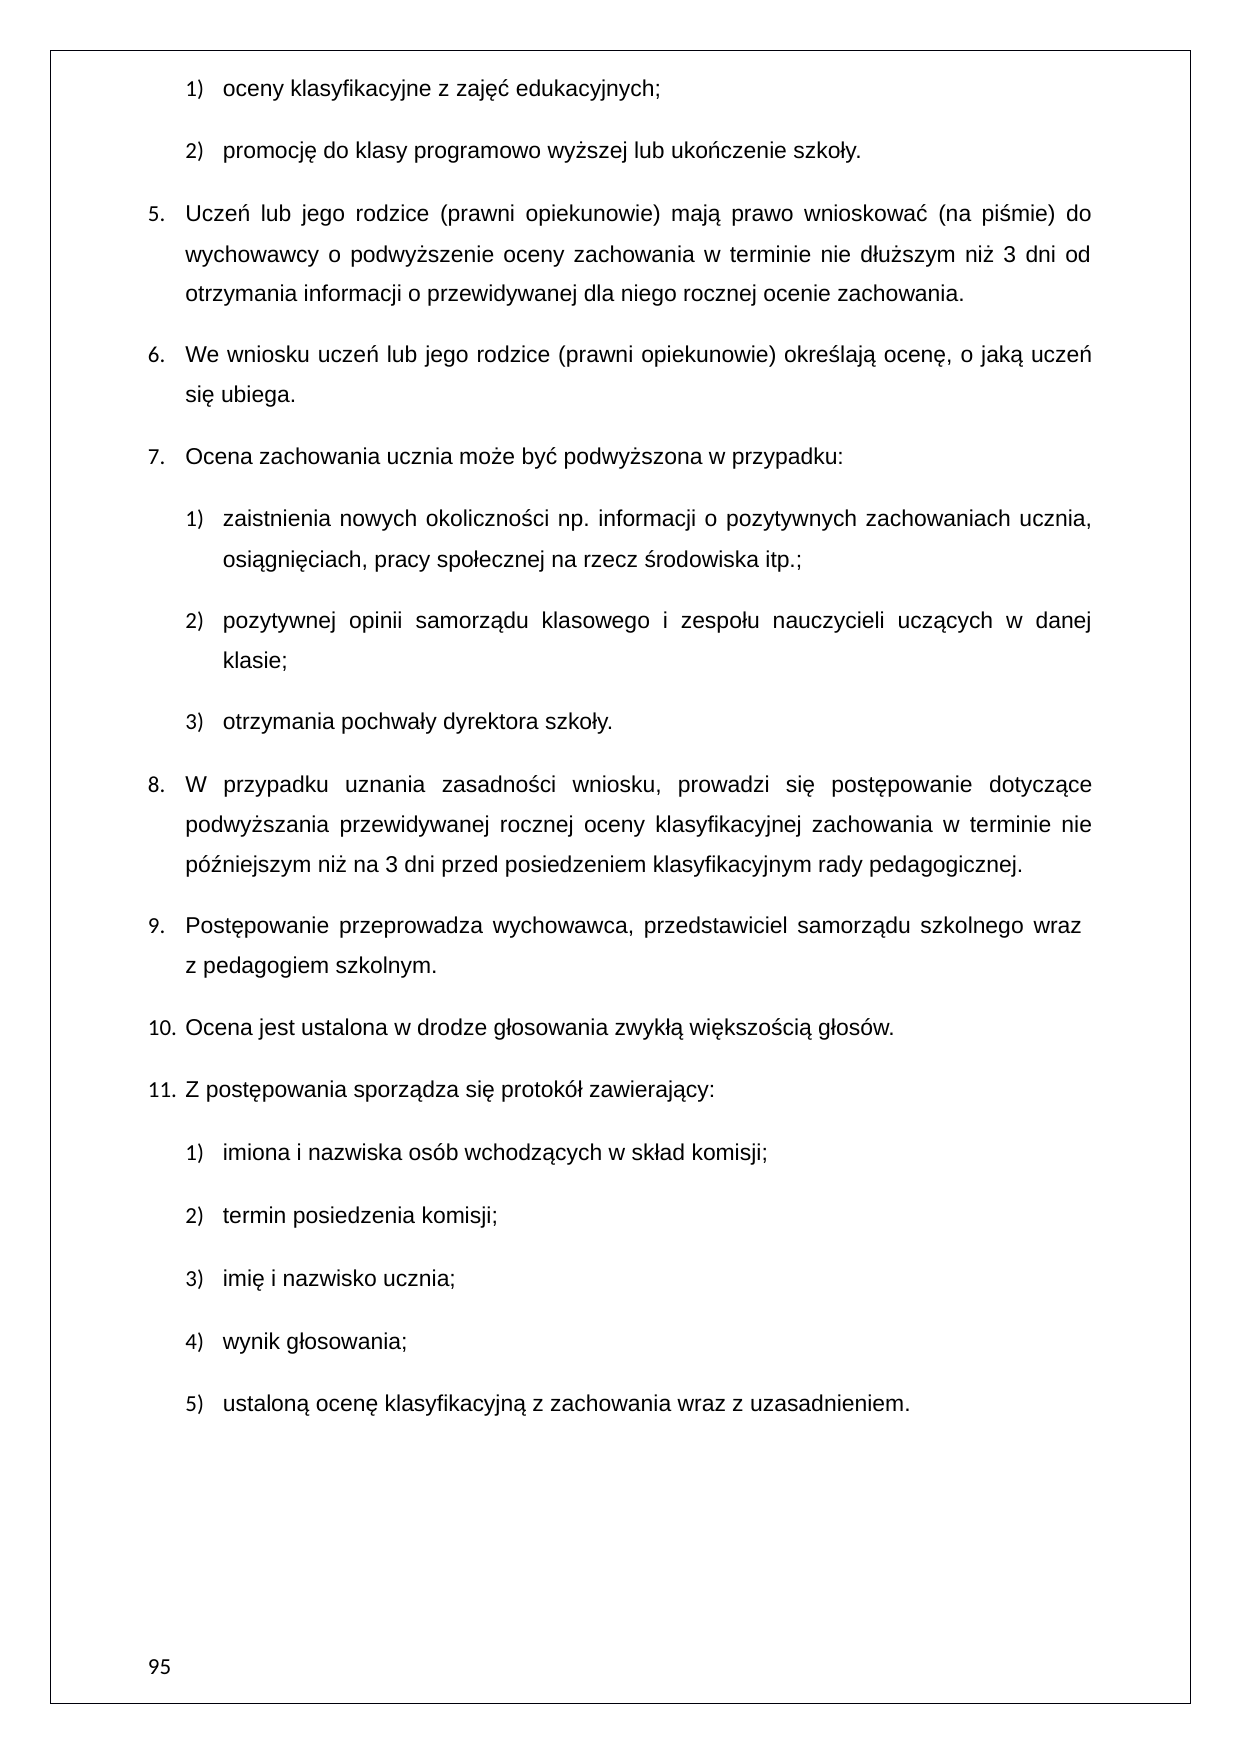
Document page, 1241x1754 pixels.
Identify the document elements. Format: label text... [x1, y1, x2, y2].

list ustaloną ocenę klasyfikacyjną z zachowania wraz z uzasadnieniem. [185, 1389, 1092, 1418]
list zaistnienia nowych okoliczności np. informacji o pozytywnych zachowaniach ucznia, osiągnięciach, pracy społecznej na rzecz środowiska itp.; [185, 504, 1092, 572]
list imię i nazwisko ucznia; [185, 1264, 1092, 1292]
list otrzymania pochwały dyrektora szkoły. [185, 707, 1092, 736]
list Z postępowania sporządza się protokół zawierający: [148, 1076, 1092, 1103]
list Postępowanie przeprowadza wychowawca, przedstawiciel samorządu szkolnego wraz z pedagogiem szkolnym. [148, 911, 1092, 979]
list We wniosku uczeń lub jego rodzice (prawni opiekunowie) określają ocenę, o jaką uczeń się ubiega. [148, 340, 1092, 408]
list imiona i nazwiska osób wchodzących w skład komisji; [185, 1138, 1092, 1166]
list pozytywnej opinii samorządu klasowego i zespołu nauczycieli uczących w danej klasie; [185, 606, 1092, 673]
list termin posiedzenia komisji; [185, 1201, 1092, 1229]
list wynik głosowania; [185, 1327, 1092, 1355]
list Ocena jest ustalona w drodze głosowania zwykłą większością głosów. [148, 1013, 1092, 1041]
list W przypadku uznania zasadności wniosku, prowadzi się postępowanie dotyczące podwyższania przewidywanej rocznej oceny klasyfikacyjnej zachowania w terminie nie późniejszym niż na 3 dni przed posiedzeniem klasyfikacyjnym rady pedagogicznej. [148, 770, 1092, 877]
list Ocena zachowania ucznia może być podwyższona w przypadku: [148, 442, 1092, 470]
list promocję do klasy programowo wyższej lub ukończenie szkoły. [185, 137, 1092, 164]
list Uczeń lub jego rodzice (prawni opiekunowie) mają prawo wnioskować (na piśmie) do wychowawcy o podwyższenie oceny zachowania w terminie nie dłuższym niż 3 dni od otrzymania informacji o przewidywanej dla niego rocznej ocenie zachowania. [148, 199, 1092, 306]
list oceny klasyfikacyjne z zajęć edukacyjnych; [185, 74, 1092, 102]
